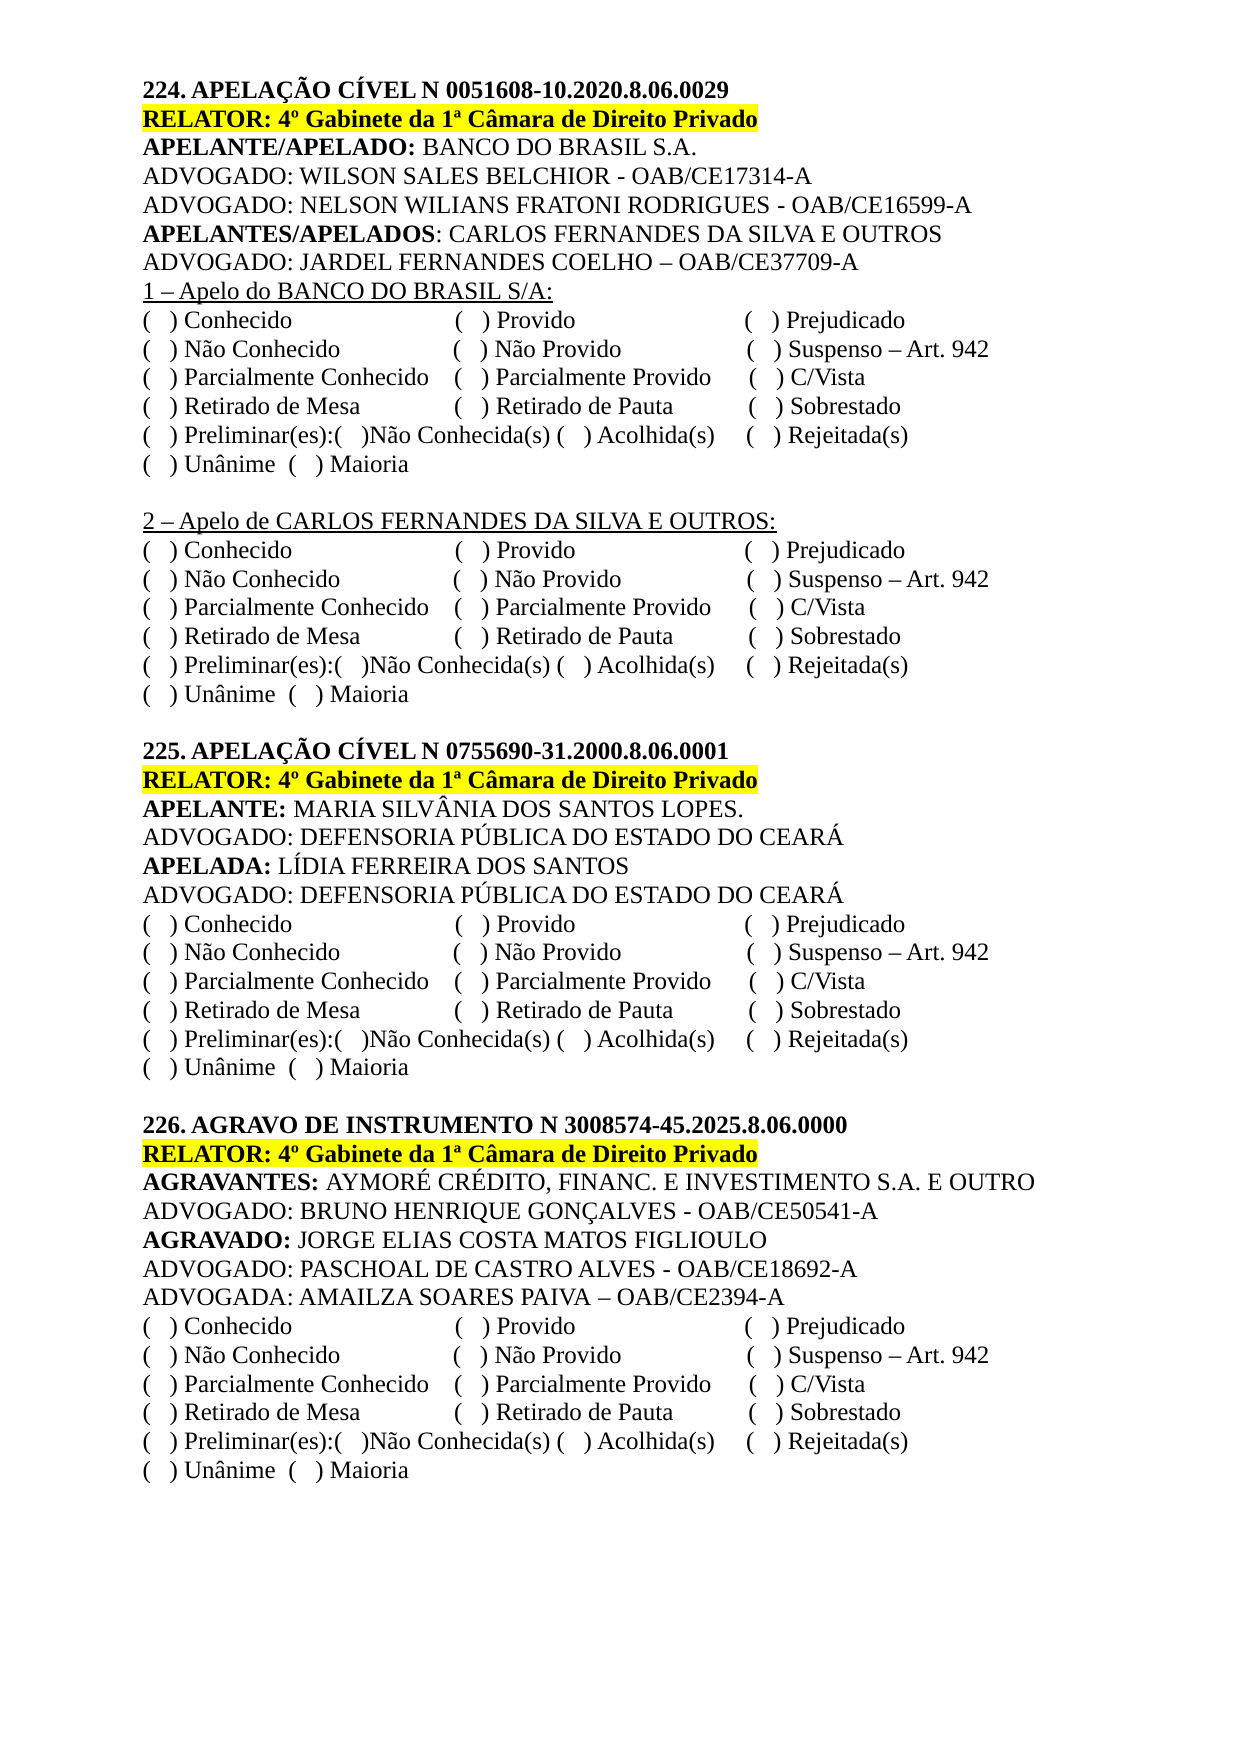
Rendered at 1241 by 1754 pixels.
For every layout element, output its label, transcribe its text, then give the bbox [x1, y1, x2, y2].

text ( ) Unânime ( ) Maioria 225. APELAÇÃO CÍVEL N 0755690-31.2000.8.06.0001 RELATOR: 4º Gabinete da 1ª Câmara de Direito Privado APELANTE: MARIA SILVÂNIA DOS SANTOS LOPES. [142, 679, 1141, 822]
text ( ) Não Conhecido ( ) Não Provido ( ) Suspenso – Art. 942 [142, 334, 1158, 362]
text ( ) Retirado de Mesa ( ) Retirado de Pauta ( ) Sobrestado [142, 391, 1158, 420]
text ( ) Preliminar(es):( )Não Conhecida(s) ( ) Acolhida(s) ( ) Rejeitada(s) [142, 420, 1158, 449]
text ( ) Preliminar(es):( )Não Conhecida(s) ( ) Acolhida(s) ( ) Rejeitada(s) [142, 1426, 1158, 1455]
text ( ) Conhecido ( ) Provido ( ) Prejudicado [142, 1311, 1141, 1340]
text ( ) Parcialmente Conhecido ( ) Parcialmente Provido ( ) C/Vista [142, 592, 1158, 621]
text ( ) Retirado de Mesa ( ) Retirado de Pauta ( ) Sobrestado [142, 1397, 1158, 1426]
text 224. APELAÇÃO CÍVEL N 0051608-10.2020.8.06.0029 RELATOR: 4º Gabinete da 1ª Câmara de Direito Privado APELANTE/APELADO: BANCO DO BRASIL S.A. ADVOGADO: WILSON SALES BELCHIOR - OAB/CE17314-A ADVOGADO: NELSON WILIANS FRATONI RODRIGUES - OAB/CE16599-A APELANTES/APELADOS: CARLOS FERNANDES DA SILVA E OUTROS ADVOGADO: JARDEL FERNANDES COELHO – OAB/CE37709-A [142, 75, 1141, 276]
text 2 – Apelo de CARLOS FERNANDES DA SILVA E OUTROS: [142, 506, 1141, 535]
text ( ) Unânime ( ) Maioria [142, 449, 1141, 477]
text ( ) Parcialmente Conhecido ( ) Parcialmente Provido ( ) C/Vista [142, 966, 1158, 995]
text ADVOGADO: DEFENSORIA PÚBLICA DO ESTADO DO CEARÁ [142, 880, 1141, 909]
text ( ) Não Conhecido ( ) Não Provido ( ) Suspenso – Art. 942 [142, 1340, 1158, 1369]
text ( ) Não Conhecido ( ) Não Provido ( ) Suspenso – Art. 942 [142, 937, 1158, 966]
text ADVOGADO: DEFENSORIA PÚBLICA DO ESTADO DO CEARÁ APELADA: LÍDIA FERREIRA DOS SANTOS [142, 822, 1141, 880]
text ( ) Parcialmente Conhecido ( ) Parcialmente Provido ( ) C/Vista [142, 1369, 1158, 1397]
text ( ) Preliminar(es):( )Não Conhecida(s) ( ) Acolhida(s) ( ) Rejeitada(s) [142, 1024, 1158, 1052]
text ( ) Unânime ( ) Maioria [142, 1455, 1141, 1541]
text ( ) Retirado de Mesa ( ) Retirado de Pauta ( ) Sobrestado [142, 995, 1158, 1024]
text ( ) Unânime ( ) Maioria 226. AGRAVO DE INSTRUMENTO N 3008574-45.2025.8.06.0000 RELATOR: 4º Gabinete da 1ª Câmara de Direito Privado AGRAVANTES: AYMORÉ CRÉDITO, FINANC. E INVESTIMENTO S.A. E OUTRO ADVOGADO: BRUNO HENRIQUE GONÇALVES - OAB/CE50541-A AGRAVADO: JORGE ELIAS COSTA MATOS FIGLIOULO ADVOGADO: PASCHOAL DE CASTRO ALVES - OAB/CE18692-A ADVOGADA: AMAILZA SOARES PAIVA – OAB/CE2394-A [142, 1052, 1141, 1311]
text ( ) Conhecido ( ) Provido ( ) Prejudicado [142, 535, 1141, 564]
text 1 – Apelo do BANCO DO BRASIL S/A: [142, 276, 1141, 305]
text ( ) Conhecido ( ) Provido ( ) Prejudicado [142, 305, 1141, 334]
text ( ) Parcialmente Conhecido ( ) Parcialmente Provido ( ) C/Vista [142, 362, 1158, 391]
text ( ) Não Conhecido ( ) Não Provido ( ) Suspenso – Art. 942 [142, 564, 1158, 592]
text ( ) Conhecido ( ) Provido ( ) Prejudicado [142, 909, 1141, 937]
text ( ) Retirado de Mesa ( ) Retirado de Pauta ( ) Sobrestado [142, 621, 1158, 650]
text ( ) Preliminar(es):( )Não Conhecida(s) ( ) Acolhida(s) ( ) Rejeitada(s) [142, 650, 1158, 679]
